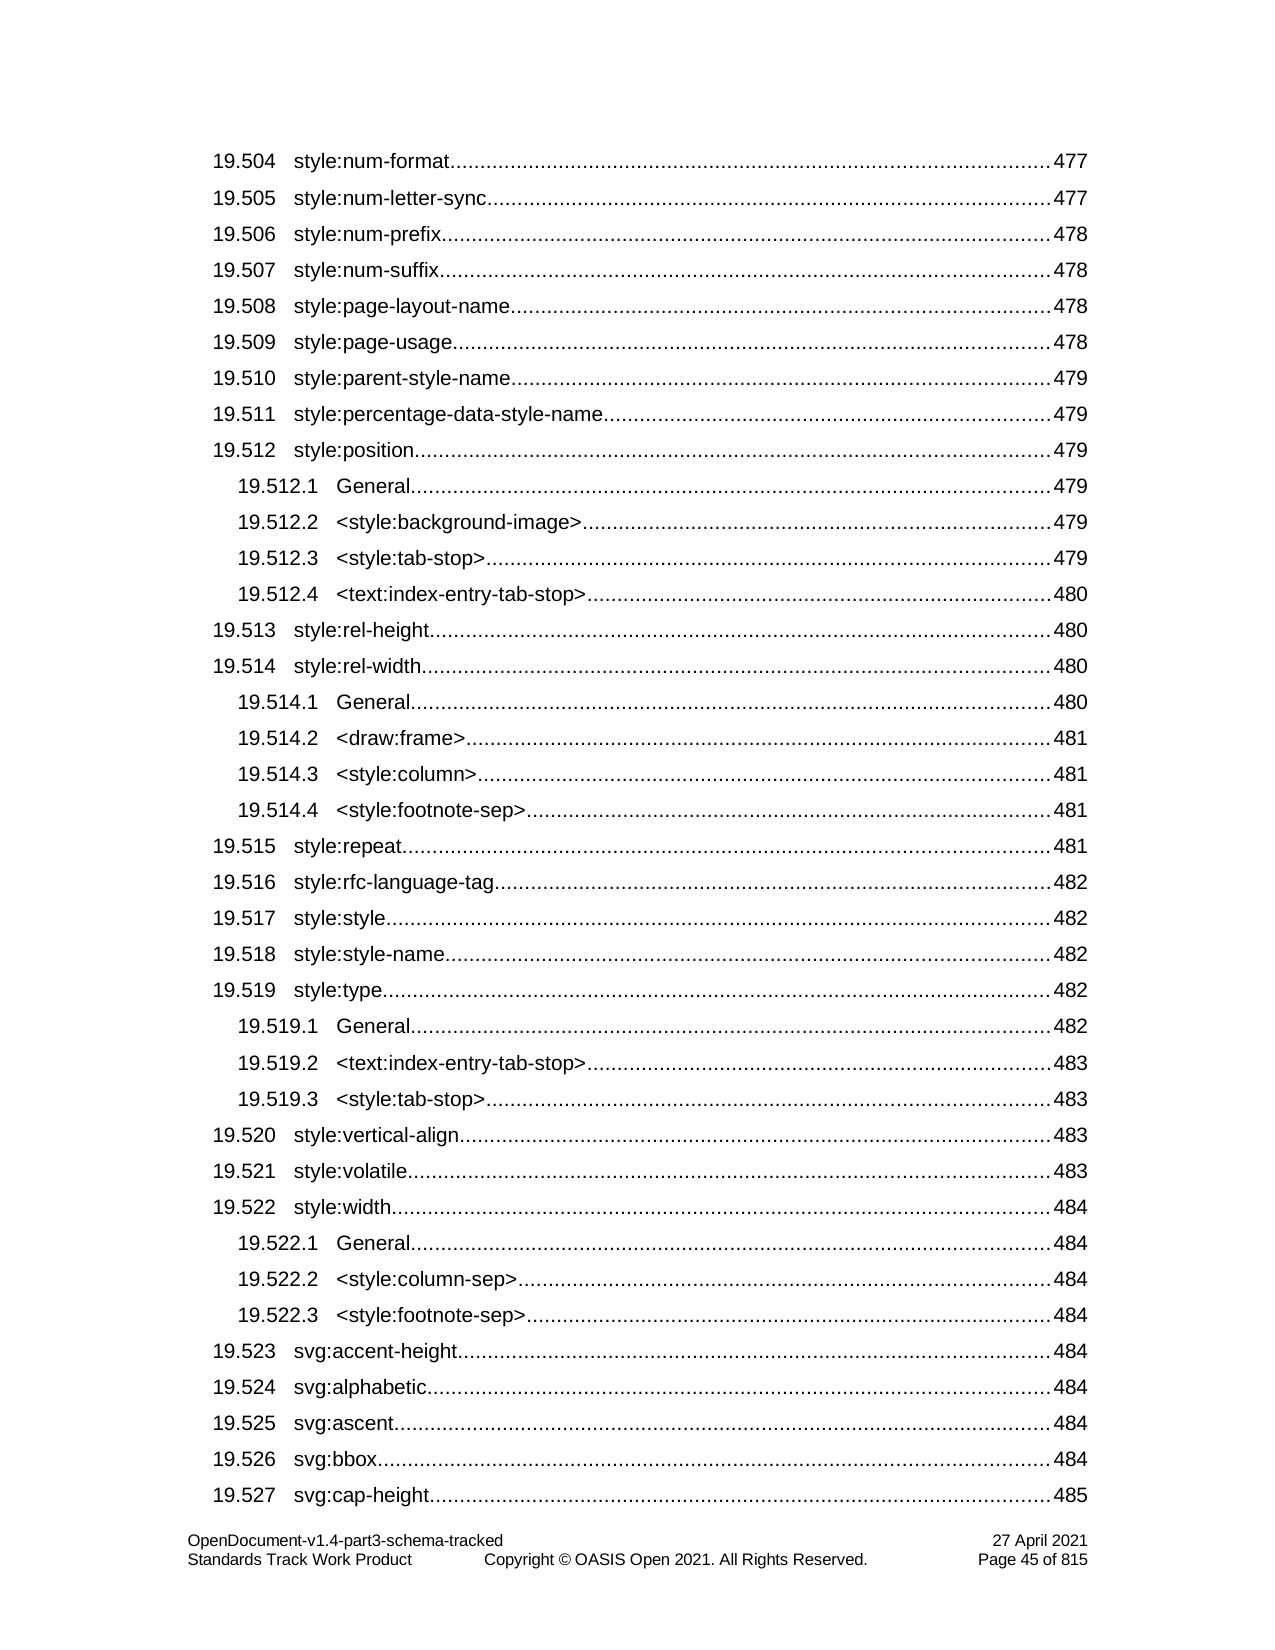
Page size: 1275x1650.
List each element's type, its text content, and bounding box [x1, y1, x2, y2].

text 19.519.1 General 482 [237, 1015, 1088, 1038]
text 19.519.2 <text:index-entry-tab-stop> 483 [237, 1051, 1088, 1074]
text 19.506 style:num-prefix 478 [212, 222, 1088, 246]
text 19.514.1 General 480 [237, 691, 1088, 714]
text 19.524 svg:alphabetic 484 [212, 1375, 1088, 1399]
text 19.505 style:num-letter-sync 477 [212, 186, 1088, 209]
text 19.504 style:num-format 477 [212, 150, 1088, 173]
text 19.509 style:page-usage 478 [212, 330, 1088, 354]
text 19.525 svg:ascent 484 [212, 1411, 1088, 1435]
text 19.510 style:parent-style-name 479 [212, 366, 1088, 390]
text 19.526 svg:bbox 484 [212, 1447, 1088, 1471]
text 19.514.2 <draw:frame> 481 [237, 727, 1088, 750]
text 19.514.4 <style:footnote-sep> 481 [237, 799, 1088, 822]
text 19.527 svg:cap-height 485 [212, 1483, 1088, 1507]
text 19.517 style:style 482 [212, 907, 1088, 930]
text 19.522.2 <style:column-sep> 484 [237, 1267, 1088, 1291]
text 19.519 style:type 482 [212, 979, 1088, 1002]
text 19.514.3 <style:column> 481 [237, 763, 1088, 786]
text 19.521 style:volatile 483 [212, 1159, 1088, 1183]
text 19.512 style:position 479 [212, 438, 1088, 462]
text 19.522.3 <style:footnote-sep> 484 [237, 1303, 1088, 1327]
text 19.512.4 <text:index-entry-tab-stop> 480 [237, 582, 1088, 606]
text 19.512.3 <style:tab-stop> 479 [237, 546, 1088, 570]
text 19.522.1 General 484 [237, 1231, 1088, 1255]
text 19.515 style:repeat 481 [212, 835, 1088, 858]
text 19.511 style:percentage-data-style-name 479 [212, 402, 1088, 426]
text 19.519.3 <style:tab-stop> 483 [237, 1087, 1088, 1111]
text 19.512.1 General 479 [237, 474, 1088, 498]
text 19.518 style:style-name 482 [212, 943, 1088, 966]
text 19.516 style:rfc-language-tag 482 [212, 871, 1088, 894]
text 19.520 style:vertical-align 483 [212, 1123, 1088, 1147]
text 19.508 style:page-layout-name 478 [212, 294, 1088, 318]
text 19.522 style:width 484 [212, 1195, 1088, 1219]
text 19.514 style:rel-width 480 [212, 654, 1088, 678]
text 19.512.2 <style:background-image> 479 [237, 510, 1088, 534]
text 19.523 svg:accent-height 484 [212, 1339, 1088, 1363]
text 19.513 style:rel-height 480 [212, 618, 1088, 642]
text 19.507 style:num-suffix 478 [212, 258, 1088, 282]
